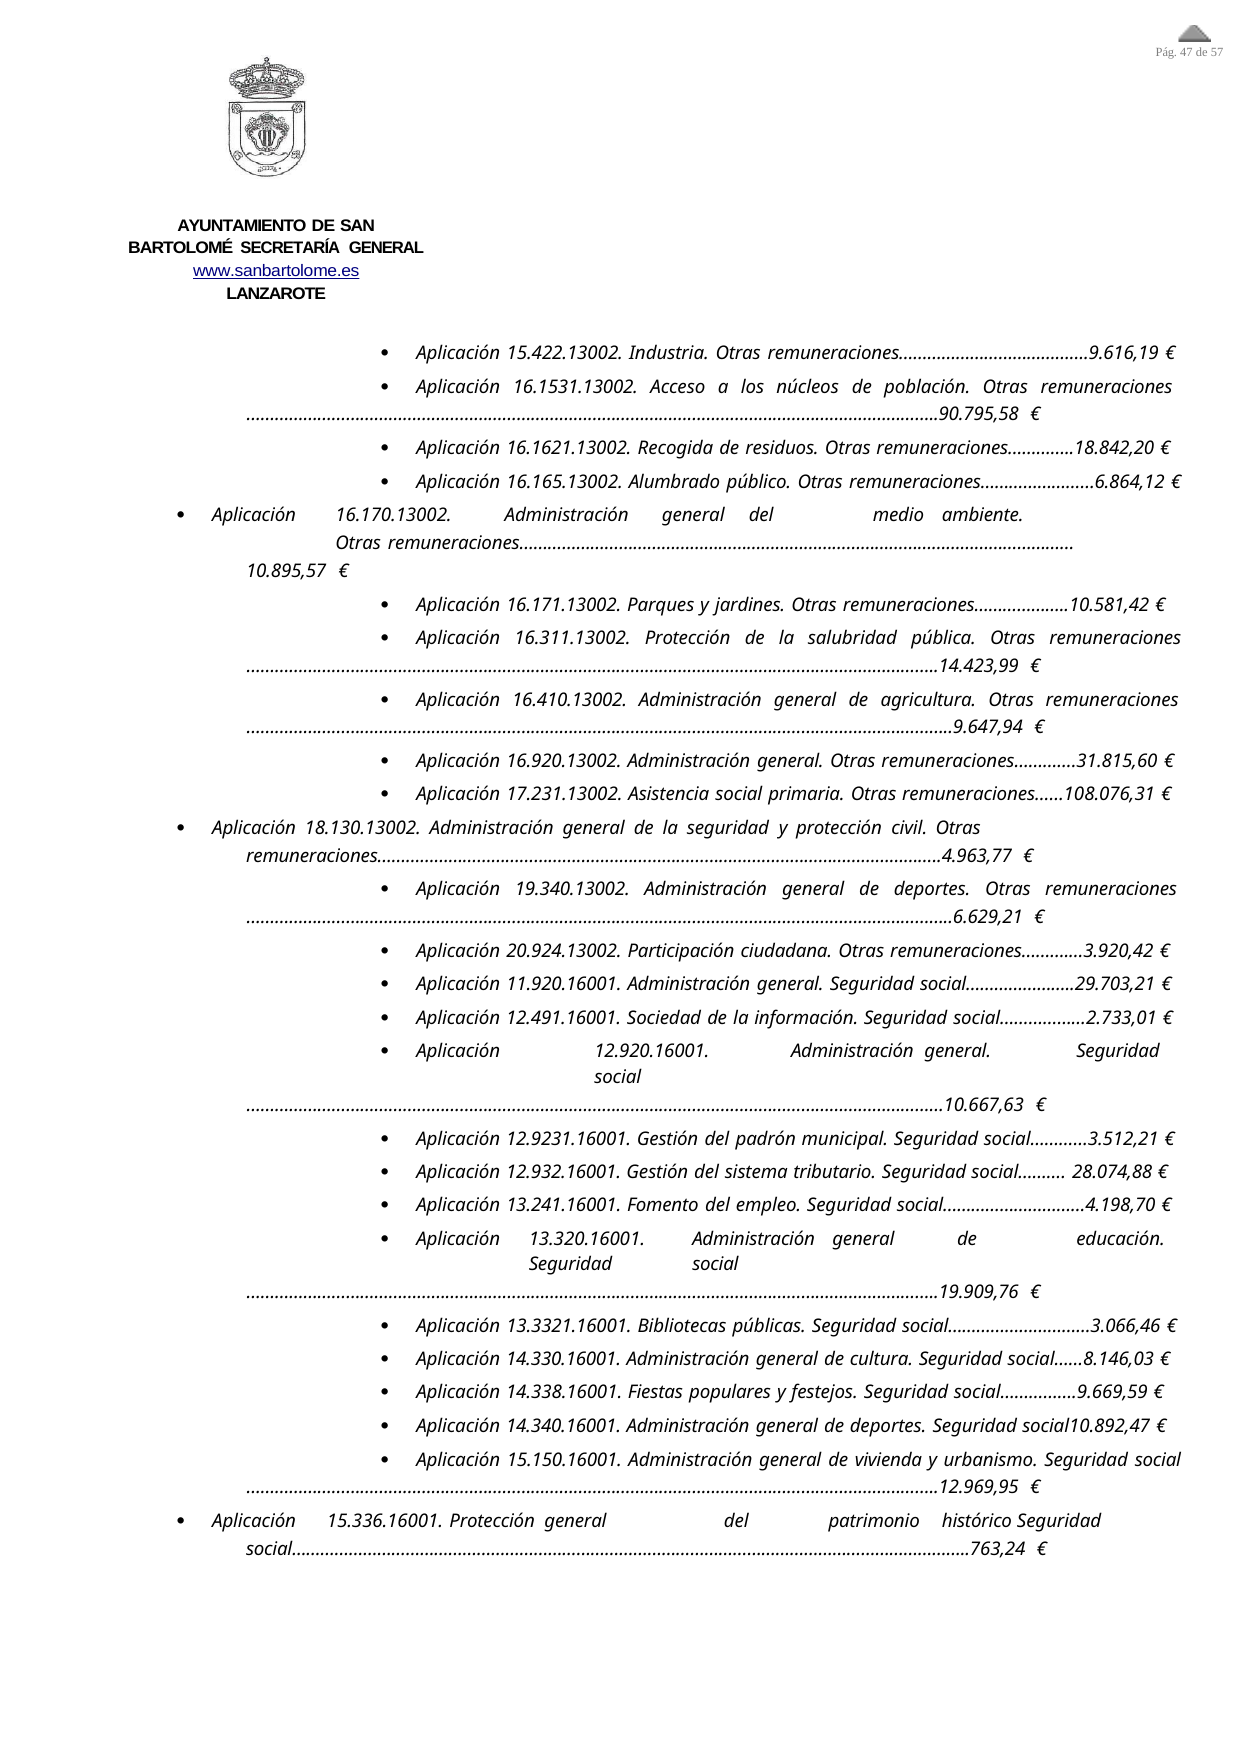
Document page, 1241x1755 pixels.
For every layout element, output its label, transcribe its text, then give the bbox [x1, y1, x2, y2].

list Aplicación 18.130.13002. Administración general de la seguridad y protección civil. Otras remuneraciones………………………………………………………………………………………………………..4.963,77 € [177, 814, 1129, 868]
list Aplicación 16.1621.13002. Recogida de residuos. Otras remuneraciones…………..18.842,20 € [381, 434, 1236, 459]
list Aplicación 15.336.16001. Protección general del patrimonio histórico Seguridad social……………………………………………………………………………………………………………………………..763,24 € [177, 1507, 1130, 1560]
text ………………………………………………………………………………………………………………………………..90.795,58 € [246, 401, 1236, 426]
list Aplicación 14.340.16001. Administración general de deportes. Seguridad social10.892,47 € [381, 1412, 1236, 1438]
list Aplicación 11.920.16001. Administración general. Seguridad social…………………..29.703,21 € [381, 971, 1236, 996]
list Aplicación 14.338.16001. Fiestas populares y festejos. Seguridad social…………….9.669,59 € [381, 1379, 1236, 1404]
list Aplicación 19.340.13002. Administración general de deportes. Otras remuneraciones [381, 876, 1236, 901]
list Aplicación 16.410.13002. Administración general de agricultura. Otras remuneraciones [381, 686, 1236, 711]
list Aplicación 20.924.13002. Participación ciudadana. Otras remuneraciones……….…3.920,42 € [381, 937, 1236, 963]
list Aplicación 16.1531.13002. Acceso a los núcleos de población. Otras remuneraciones [381, 373, 1236, 398]
list Aplicación 12.932.16001. Gestión del sistema tributario. Seguridad social………. 28.074,88 € [381, 1158, 1236, 1184]
list Aplicación 16.165.13002. Alumbrado público. Otras remuneraciones……………………6.864,12 € [381, 468, 1236, 493]
list Aplicación 13.320.16001. Administración general de educación. Seguridad social [381, 1225, 1236, 1276]
text ………………………………………………………………………………………………………………………………..12.969,95 € [246, 1474, 1236, 1499]
list Aplicación 16.311.13002. Protección de la salubridad pública. Otras remuneraciones [381, 624, 1236, 650]
list Aplicación 15.150.16001. Administración general de vivienda y urbanismo. Seguridad social [381, 1446, 1236, 1471]
text …………………………………………………………………………………………………………………………………..9.647,94 € [246, 714, 1236, 739]
text …………………………………………………………………………………………………………………………………10.667,63 € [246, 1091, 1236, 1116]
text LANZAROTE [126, 283, 427, 303]
list Aplicación 15.422.13002. Industria. Otras remuneraciones………………………………….9.616,19 € [381, 339, 1236, 365]
list Aplicación 16.920.13002. Administración general. Otras remuneraciones………….31.815,60 € [381, 747, 1236, 773]
text www.sanbartolome.es [126, 261, 427, 280]
list Aplicación 12.491.16001. Sociedad de la información. Seguridad social………………2.733,01 € [381, 1004, 1236, 1029]
list Aplicación 16.171.13002. Parques y jardines. Otras remuneraciones………………..10.581,42 € [381, 591, 1236, 616]
list Aplicación 17.231.13002. Asistencia social primaria. Otras remuneraciones……108.076,31 € [381, 781, 1236, 806]
list Aplicación 13.3321.16001. Bibliotecas públicas. Seguridad social…………………………3.066,46 € [381, 1312, 1236, 1337]
list Aplicación 13.241.16001. Fomento del empleo. Seguridad social…………………………4.198,70 € [381, 1192, 1236, 1217]
list Aplicación 12.920.16001. Administración general. Seguridad social [381, 1038, 1236, 1089]
text ………………………………………………………………………………………………………………………………..14.423,99 € [246, 652, 1236, 678]
list Aplicación 16.170.13002. Administración general del medio ambiente. Otras remuneraciones………………………………………………………………………………………………………10.895,57 € [177, 501, 1129, 583]
list Aplicación 12.9231.16001. Gestión del padrón municipal. Seguridad social…………3.512,21 € [381, 1125, 1236, 1150]
text ………………………………………………………………………………………………………………………………..19.909,76 € [246, 1278, 1236, 1304]
text …………………………………………………………………………………………………………………………………..6.629,21 € [246, 904, 1236, 929]
text AYUNTAMIENTO DE SAN BARTOLOMÉ SECRETARÍA GENERAL [126, 216, 427, 257]
list Aplicación 14.330.16001. Administración general de cultura. Seguridad social……8.146,03 € [381, 1345, 1236, 1371]
